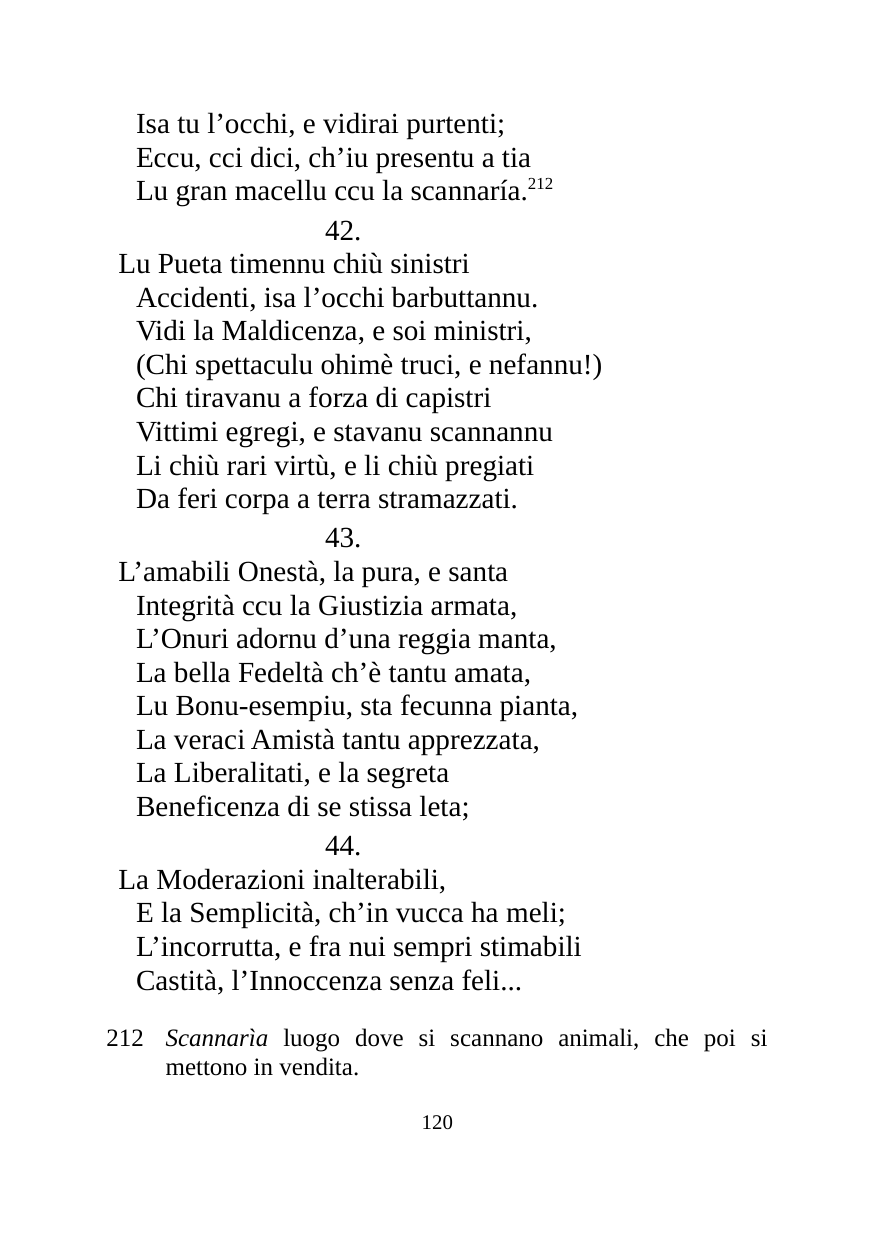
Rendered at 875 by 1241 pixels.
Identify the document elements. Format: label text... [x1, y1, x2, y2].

text 44. [325, 828, 768, 862]
text La Moderazioni inalterabili, E la Semplicità, ch’in vucca ha meli; L’incorrutta, e fra nui sempri stimabili Castità, l’Innoccenza senza feli... [118, 862, 768, 996]
text 43. [325, 521, 768, 554]
text Scannarìa luogo dove si scannano animali, che poi si mettono in vendita. [106, 1023, 768, 1080]
text Lu Pueta timennu chiù sinistri Accidenti, isa l’occhi barbuttannu. Vidi la Maldicenza, e soi ministri, (Chi spettaculu ohimè truci, e nefannu!) Chi tiravanu a forza di capistri Vittimi egregi, e stavanu scannannu Li chiù rari virtù, e li chiù pregiati Da feri corpa a terra stramazzati. [118, 246, 768, 515]
text L’amabili Onestà, la pura, e santa Integrità ccu la Giustizia armata, L’Onuri adornu d’una reggia manta, La bella Fedeltà ch’è tantu amata, Lu Bonu-esempiu, sta fecunna pianta, La veraci Amistà tantu apprezzata, La Liberalitati, e la segreta Beneficenza di se stissa leta; [118, 554, 768, 822]
text 42. [325, 213, 768, 246]
text Isa tu l’occhi, e vidirai purtenti; Eccu, cci dici, ch’iu presentu a tia Lu gran macellu ccu la scannaría. [118, 106, 768, 207]
